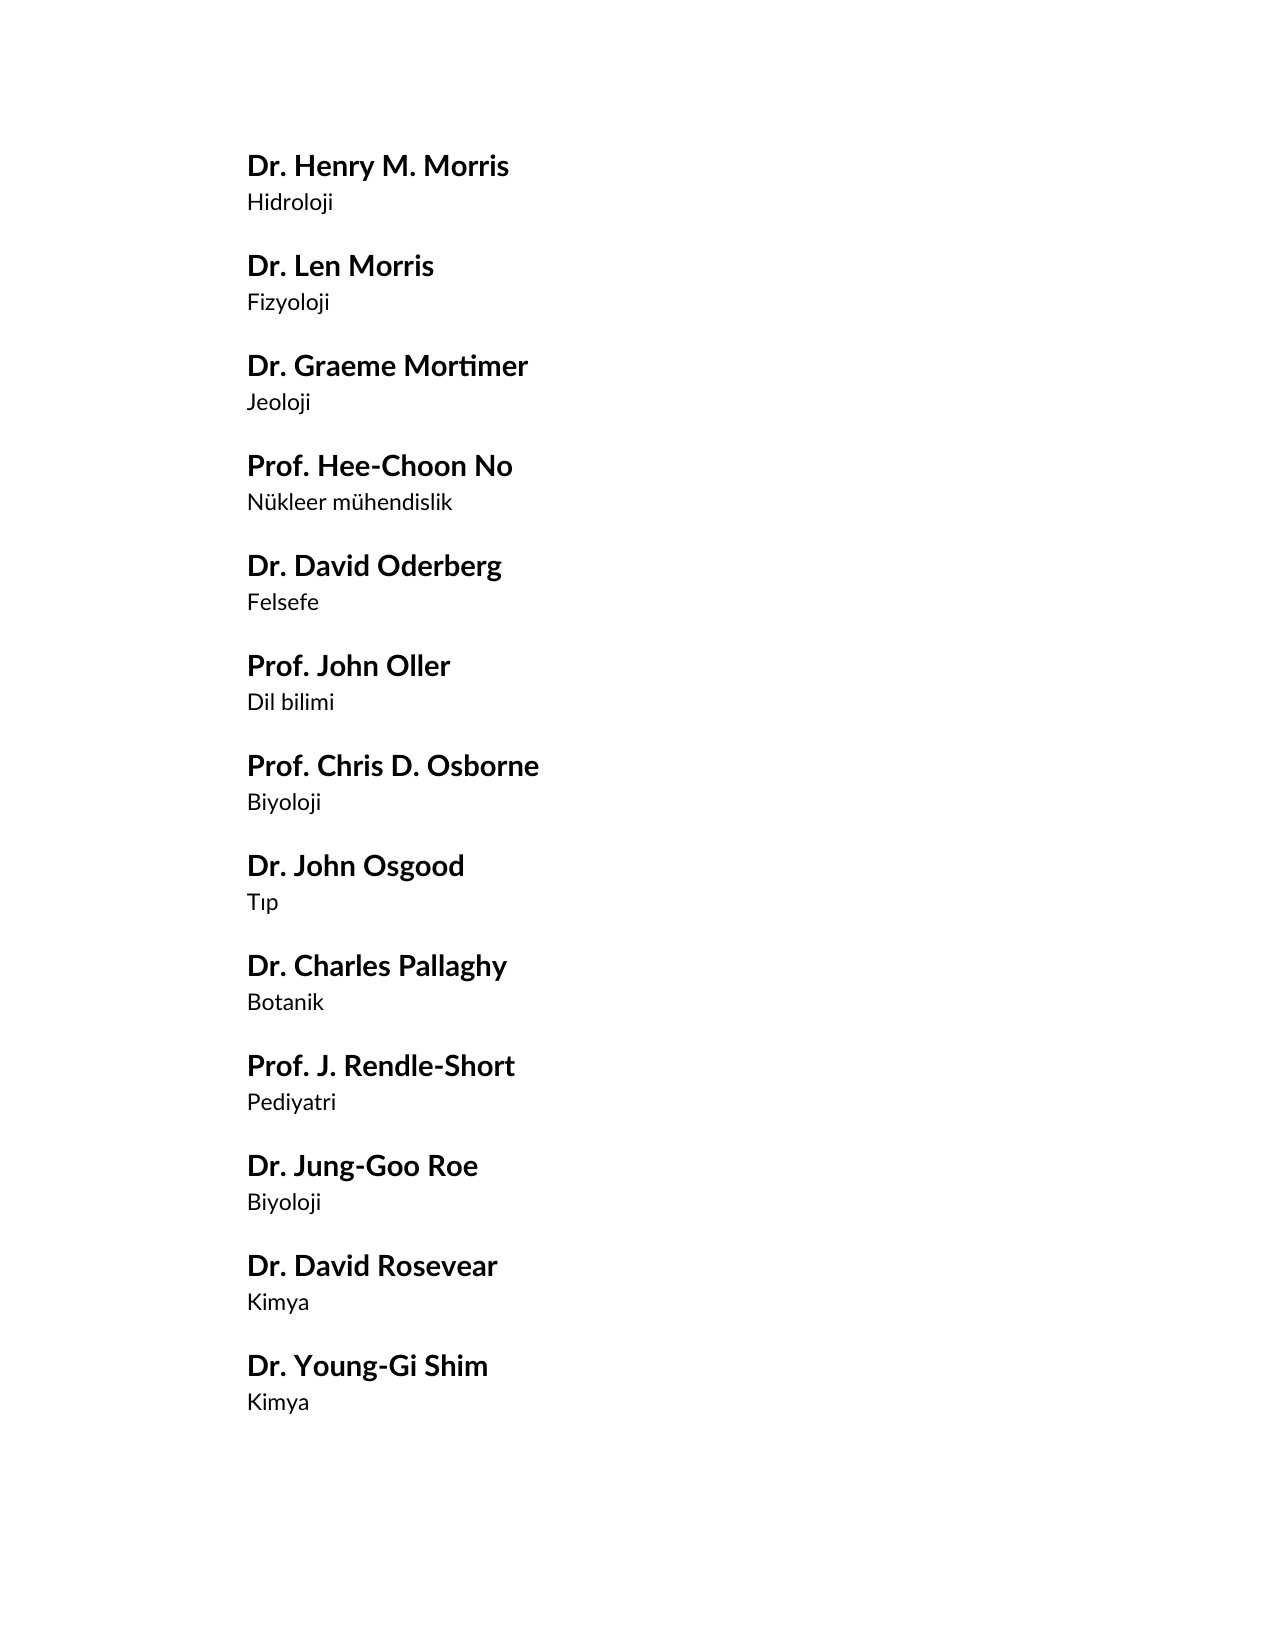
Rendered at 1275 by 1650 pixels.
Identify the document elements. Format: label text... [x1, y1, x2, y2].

text Dr. David Oderberg [187, 550, 1070, 583]
text Biyoloji [187, 1183, 1070, 1217]
text Botanik [187, 983, 1070, 1017]
text Dr. Len Morris [187, 250, 1070, 283]
text Prof. J. Rendle-Short [187, 1050, 1070, 1083]
text Tıp [187, 883, 1070, 917]
text Kimya [187, 1383, 1070, 1417]
text Jeoloji [187, 383, 1070, 417]
text Dr. Graeme Mortimer [187, 350, 1070, 383]
text Dil bilimi [187, 683, 1070, 717]
text Dr. Henry M. Morris [187, 150, 1070, 183]
text Fizyoloji [187, 283, 1070, 317]
text Biyoloji [187, 783, 1070, 817]
text Prof. Chris D. Osborne [187, 750, 1070, 783]
text Felsefe [187, 583, 1070, 617]
text Dr. Young-Gi Shim [187, 1350, 1070, 1383]
text Hidroloji [187, 183, 1070, 217]
text Prof. John Oller [187, 650, 1070, 683]
text Prof. Hee-Choon No [187, 450, 1070, 483]
text Pediyatri [187, 1083, 1070, 1117]
text Kimya [187, 1283, 1070, 1317]
text Nükleer mühendislik [187, 483, 1070, 517]
text Dr. Charles Pallaghy [187, 950, 1070, 983]
text Dr. Jung-Goo Roe [187, 1150, 1070, 1183]
text Dr. David Rosevear [187, 1250, 1070, 1283]
text Dr. John Osgood [187, 850, 1070, 883]
